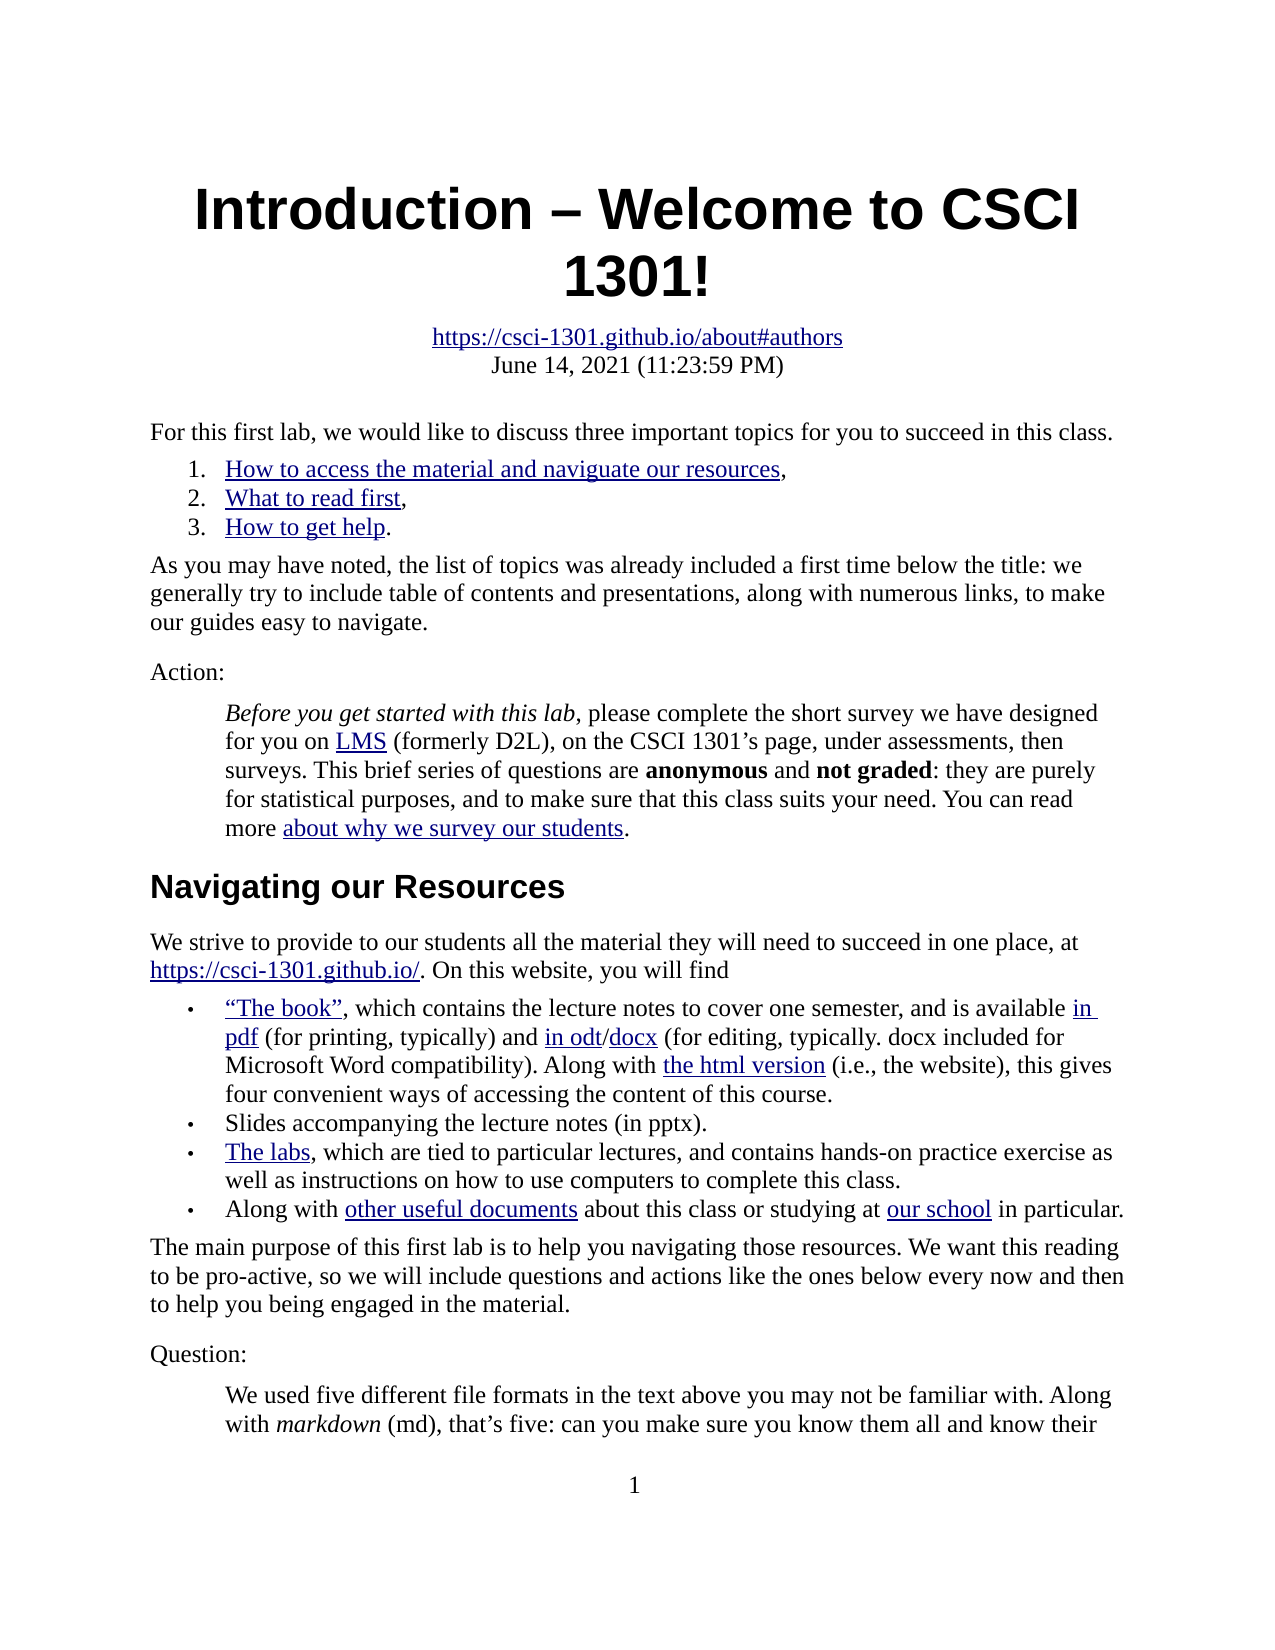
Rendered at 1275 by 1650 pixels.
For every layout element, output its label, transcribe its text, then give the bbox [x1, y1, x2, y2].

list How to get help. [187, 512, 1125, 541]
text Question: [150, 1339, 1125, 1368]
list “The book”, which contains the lecture notes to cover one semester, and is available in pdf (for printing, typically) and in odt/docx (for editing, typically. docx included for Microsoft Word compatibility). Along with the html version (i.e., the website), this gives four convenient ways of accessing the content of this course. [187, 993, 1125, 1108]
text The main purpose of this first lab is to help you navigating those resources. We want this reading to be pro-active, so we will include questions and actions like the ones below every now and then to help you being engaged in the material. [150, 1232, 1125, 1318]
list Slides accompanying the lecture notes (in pptx). [187, 1108, 1125, 1137]
text June 14, 2021 (11:23:59 PM) [150, 350, 1125, 379]
list What to read first, [187, 483, 1125, 512]
subtitle Navigating our Resources [150, 866, 1125, 905]
text For this first lab, we would like to discuss three important topics for you to succeed in this class. [150, 417, 1125, 446]
text Action: [150, 657, 1125, 686]
text We used five different file formats in the text above you may not be familiar with. Along with markdown (md), that’s five: can you make sure you know them all and know their [225, 1380, 1125, 1437]
list The labs, which are tied to particular lectures, and contains hands-on practice exercise as well as instructions on how to use computers to complete this class. [187, 1137, 1125, 1194]
list Along with other useful documents about this class or studying at our school in particular. [187, 1194, 1125, 1223]
text Before you get started with this lab, please complete the short survey we have designed for you on LMS (formerly D2L), on the CSCI 1301’s page, under assessments, then surveys. This brief series of questions are anonymous and not graded: they are purely for statistical purposes, and to make sure that this class suits your need. You can read more about why we survey our students. [225, 698, 1125, 841]
text As you may have noted, the list of topics was already included a first time below the title: we generally try to include table of contents and presentations, along with numerous links, to make our guides easy to navigate. [150, 550, 1125, 636]
text https://csci-1301.github.io/about#authors [150, 322, 1125, 350]
title Introduction – Welcome to CSCI 1301! [150, 175, 1125, 309]
text We strive to provide to our students all the material they will need to succeed in one place, at https://csci-1301.github.io/. On this website, you will find [150, 927, 1125, 984]
list How to access the material and naviguate our resources, [187, 454, 1125, 483]
